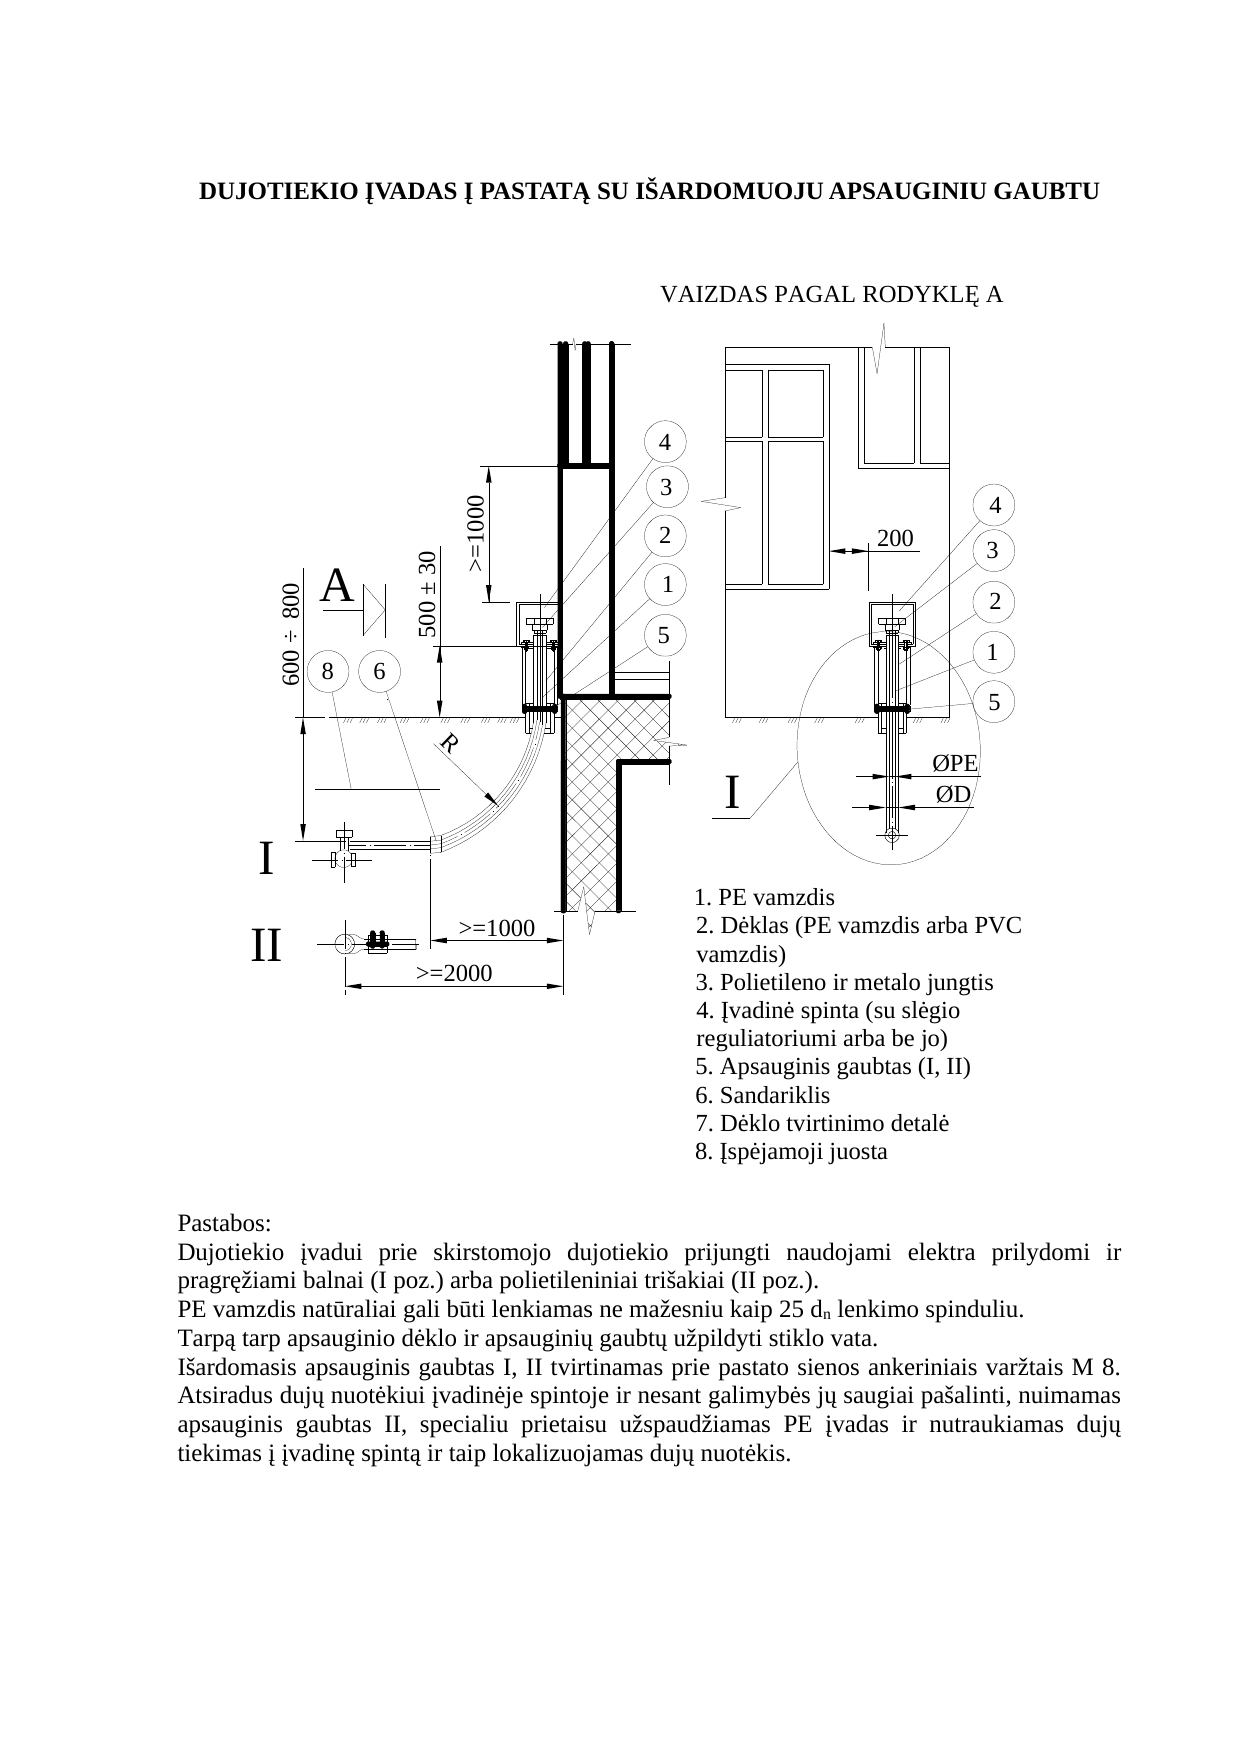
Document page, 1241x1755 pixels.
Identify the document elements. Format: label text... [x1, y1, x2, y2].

text Tarpą tarp apsauginio dėklo ir apsauginių gaubtų užpildyti stiklo vata. [177, 1323, 1122, 1352]
text Dujotiekio įvadui prie skirstomojo dujotiekio prijungti naudojami elektra prilydomi ir pragręžiami balnai (I poz.) arba polietileniniai trišakiai (II poz.). [177, 1237, 1122, 1294]
text Pastabos: [177, 1208, 1122, 1237]
text Išardomasis apsauginis gaubtas I, II tvirtinamas prie pastato sienos ankeriniais varžtais M 8. Atsiradus dujų nuotėkiui įvadinėje spintoje ir nesant galimybės jų saugiai pašalinti, nuimamas apsauginis gaubtas II, specialiu prietaisu užspaudžiamas PE įvadas ir nutraukiamas dujų tiekimas į įvadinę spintą ir taip lokalizuojamas dujų nuotėkis. [177, 1352, 1122, 1467]
text Dujotiekio įvadas į pastatą su išardomuOJU apsauginiu gaubtu [177, 176, 1122, 205]
text PE vamzdis natūraliai gali būti lenkiamas ne mažesniu kaip 25 dn lenkimo spinduliu. [177, 1294, 1122, 1323]
